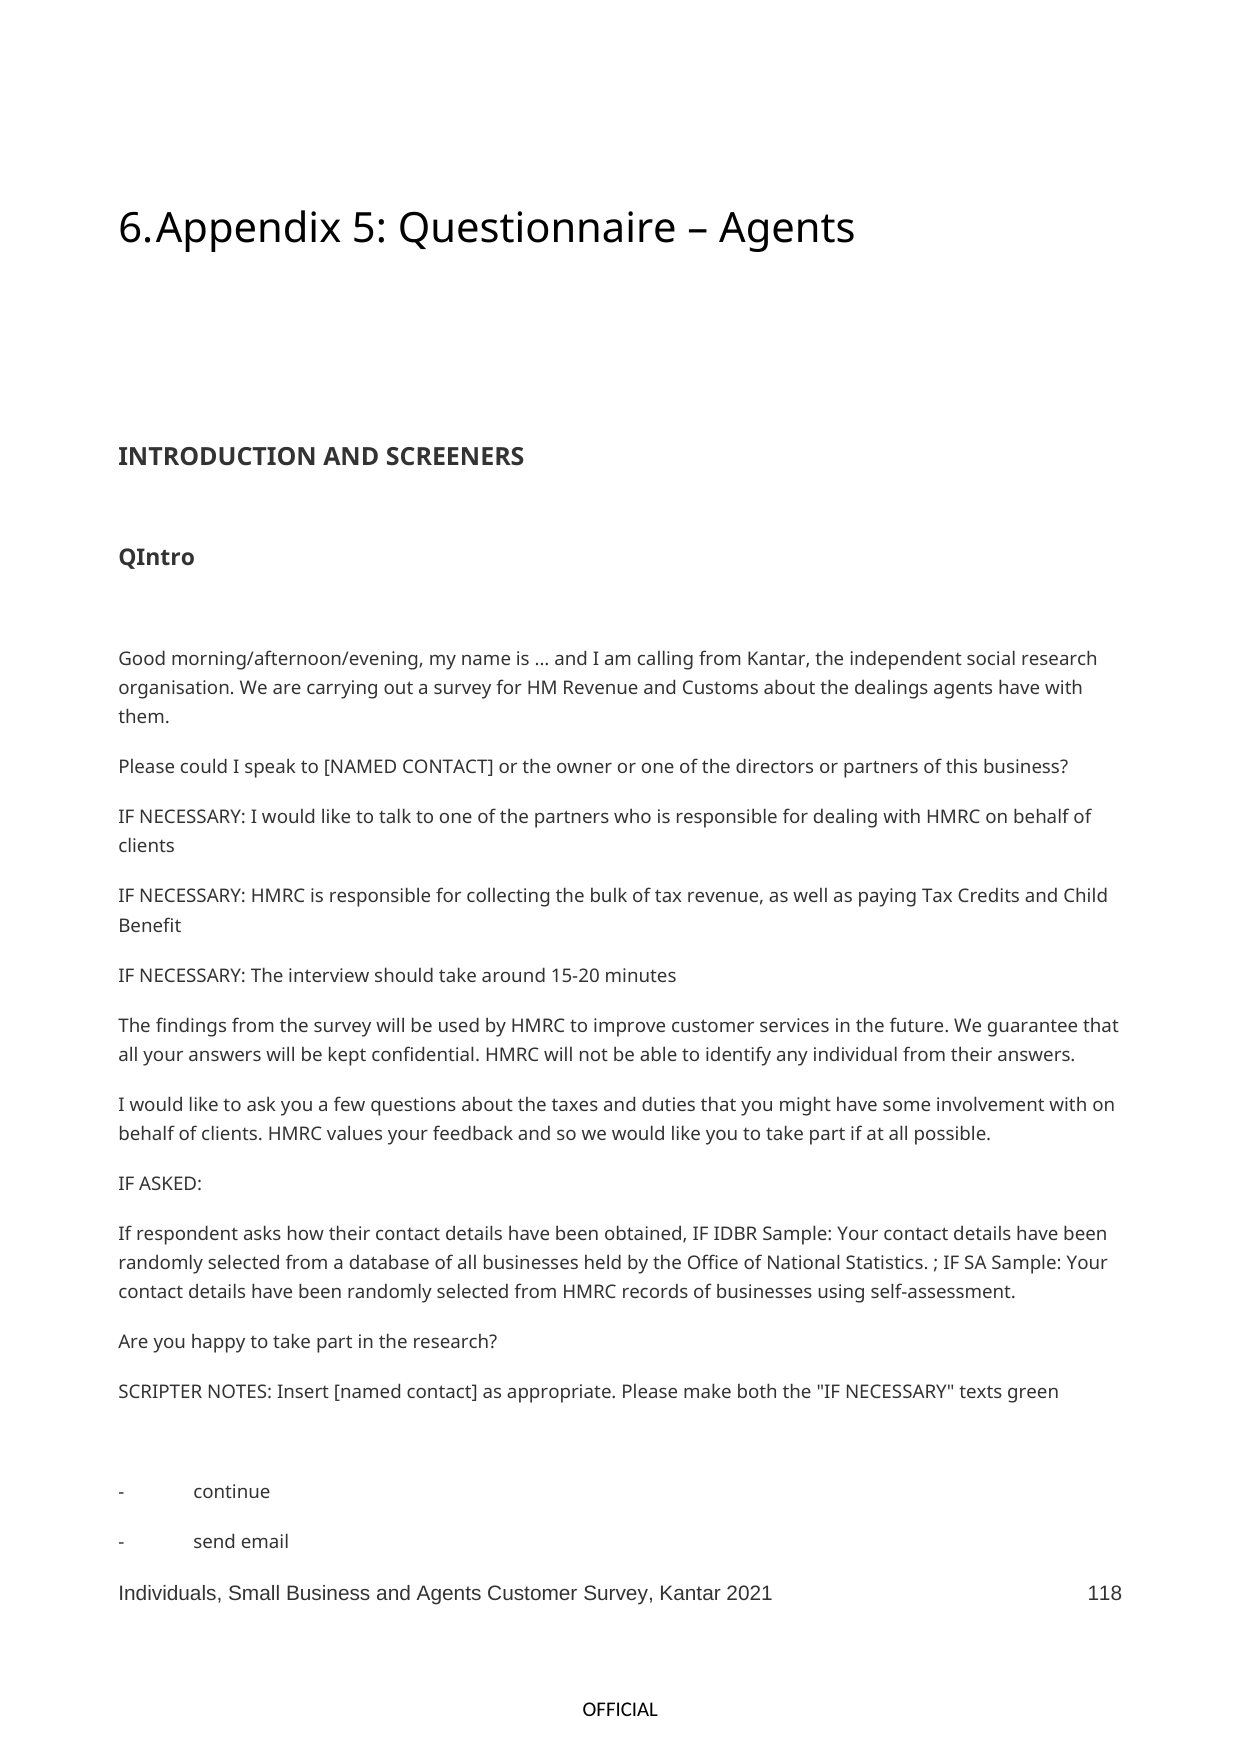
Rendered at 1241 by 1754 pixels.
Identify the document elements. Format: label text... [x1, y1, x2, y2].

text SCRIPTER NOTES: Insert [named contact] as appropriate. Please make both the "IF NECESSARY" texts green [118, 1375, 1122, 1404]
text IF NECESSARY: HMRC is responsible for collecting the bulk of tax revenue, as well as paying Tax Credits and Child Benefit [118, 879, 1122, 938]
text QIntro [118, 542, 1122, 571]
text INTRODUCTION AND SCREENERS [118, 442, 1122, 471]
text - send email [118, 1525, 1122, 1554]
text If respondent asks how their contact details have been obtained, IF IDBR Sample: Your contact details have been randomly selected from a database of all businesses held by the Office of National Statistics. ; IF SA Sample: Your contact details have been randomly selected from HMRC records of businesses using self-assessment. [118, 1217, 1122, 1304]
text The findings from the survey will be used by HMRC to improve customer services in the future. We guarantee that all your answers will be kept confidential. HMRC will not be able to identify any individual from their answers. [118, 1009, 1122, 1067]
text Please could I speak to [NAMED CONTACT] or the owner or one of the directors or partners of this business? [118, 750, 1122, 779]
text Good morning/afternoon/evening, my name is … and I am calling from Kantar, the independent social research organisation. We are carrying out a survey for HM Revenue and Customs about the dealings agents have with them. [118, 642, 1122, 729]
subtitle Appendix 5: Questionnaire – Agents [118, 198, 1122, 254]
text I would like to ask you a few questions about the taxes and duties that you might have some involvement with on behalf of clients. HMRC values your feedback and so we would like you to take part if at all possible. [118, 1088, 1122, 1146]
text Are you happy to take part in the research? [118, 1325, 1122, 1354]
text - continue [118, 1475, 1122, 1504]
text IF NECESSARY: The interview should take around 15-20 minutes [118, 959, 1122, 988]
text IF NECESSARY: I would like to talk to one of the partners who is responsible for dealing with HMRC on behalf of clients [118, 800, 1122, 859]
text IF ASKED: [118, 1167, 1122, 1196]
